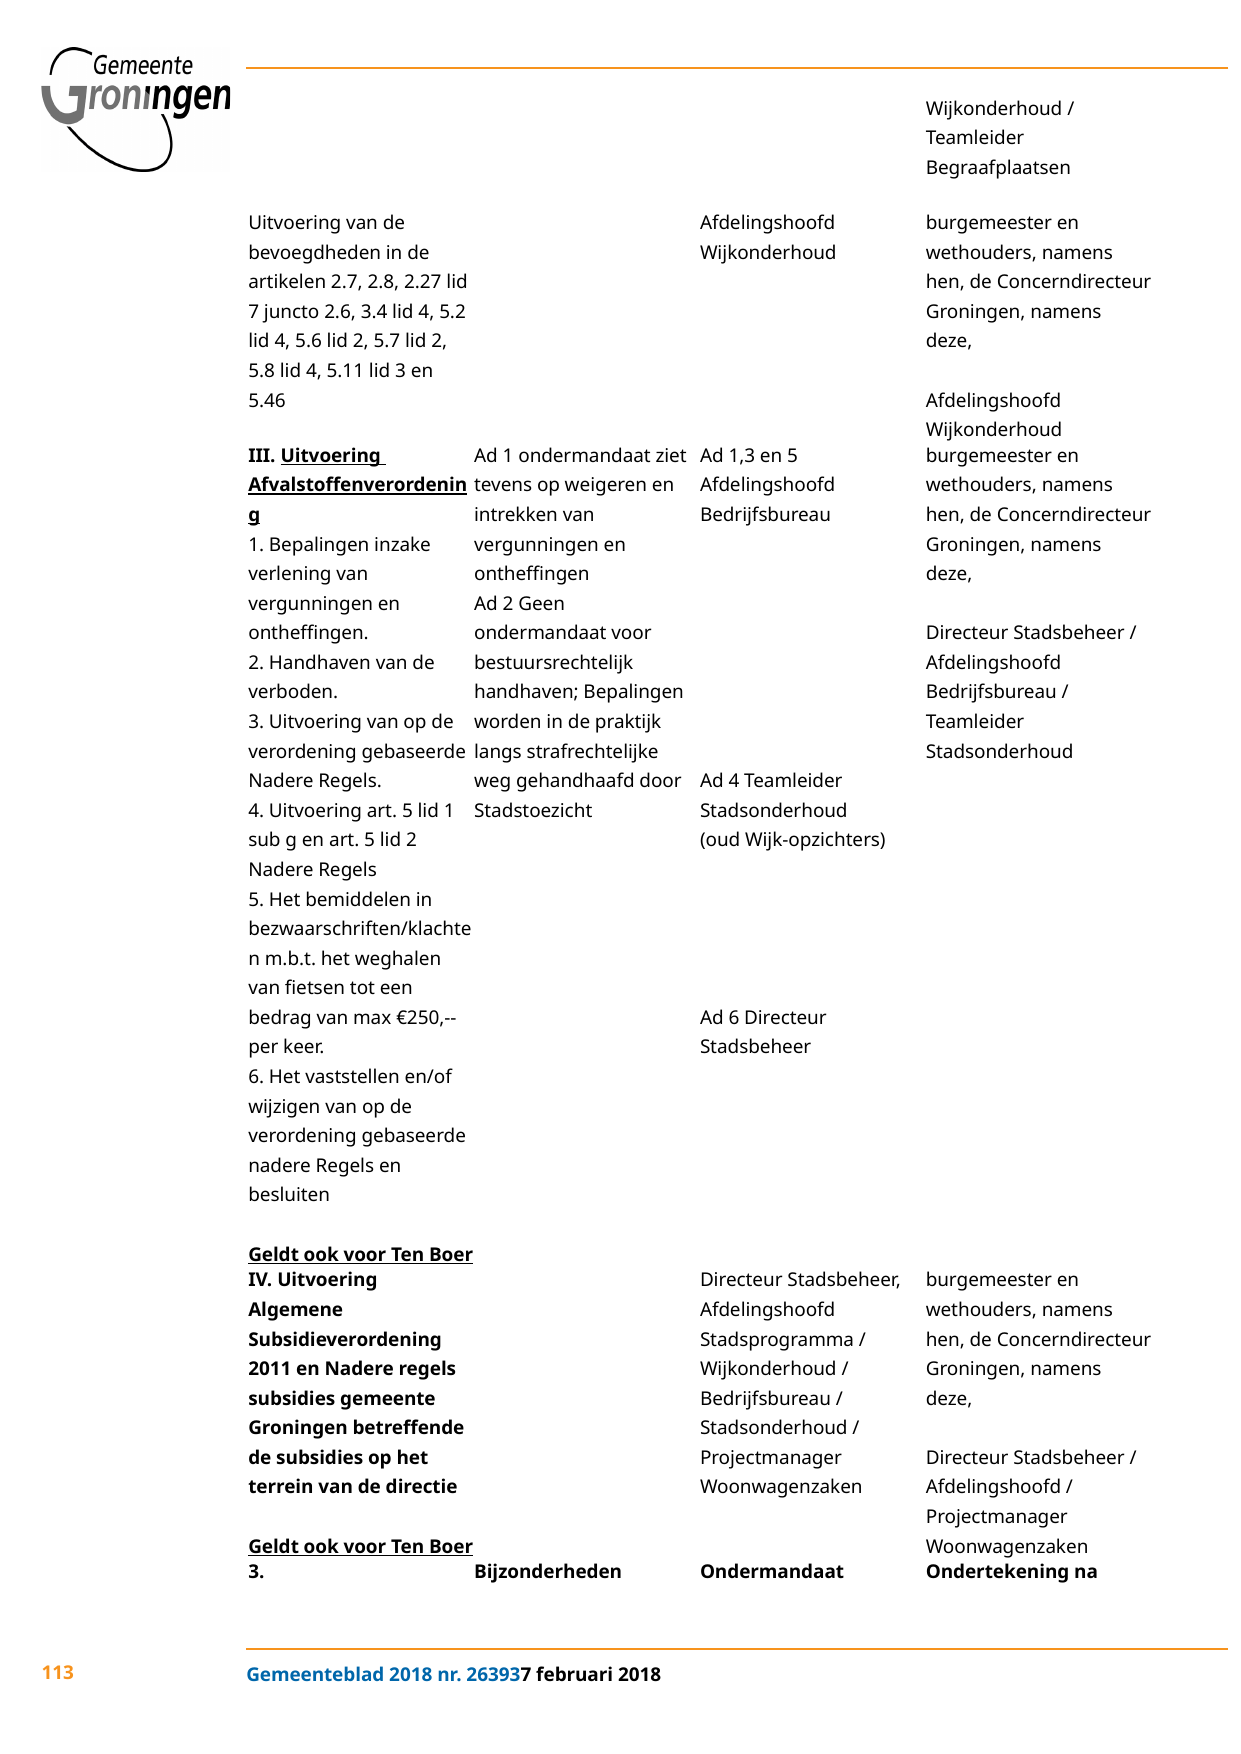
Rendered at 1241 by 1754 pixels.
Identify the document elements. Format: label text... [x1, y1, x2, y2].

table_cell Ad 1 ondermandaat ziet tevens op weigeren en intrekken van vergunningen en ontheffingen Ad 2 Geen ondermandaat voor bestuursrechtelijk handhaven; Bepalingen worden in de praktijk langs strafrechtelijke weg gehandhaafd door Stadstoezicht [474, 442, 700, 1267]
table_cell IV. Uitvoering Algemene Subsidieverordening 2011 en Nadere regels subsidies gemeente Groningen betreffende de subsidies op het terrein van de directie Geldt ook voor Ten Boer [248, 1267, 474, 1558]
table_cell III. Uitvoering Afvalstoffenverordening 1. Bepalingen inzake verlening van vergunningen en ontheffingen. 2. Handhaven van de verboden. 3. Uitvoering van op de verordening gebaseerde Nadere Regels. 4. Uitvoering art. 5 lid 1 sub g en art. 5 lid 2 Nadere Regels 5. Het bemiddelen in bezwaarschriften/klachten m.b.t. het weghalen van fietsen tot een bedrag van max €250,-- per keer. 6. Het vaststellen en/of wijzigen van op de verordening gebaseerde nadere Regels en besluiten Geldt ook voor Ten Boer [248, 442, 474, 1267]
table_cell Ondertekening na [926, 1559, 1152, 1584]
picture [41, 47, 231, 172]
table_cell [474, 209, 700, 442]
table_cell burgemeester en wethouders, namens hen, de Concerndirecteur Groningen, namens deze, Directeur Stadsbeheer / Afdelingshoofd / Projectmanager Woonwagenzaken [926, 1267, 1152, 1558]
table_cell 3. [248, 1559, 474, 1584]
table_cell Bijzonderheden [474, 1559, 700, 1584]
table_cell Ondermandaat [700, 1559, 926, 1584]
table_cell [474, 95, 700, 209]
table_cell Ad 1,3 en 5 Afdelingshoofd Bedrijfsbureau Ad 4 Teamleider Stadsonderhoud (oud Wijk-opzichters) Ad 6 Directeur Stadsbeheer [700, 442, 926, 1267]
table_cell burgemeester en wethouders, namens hen, de Concerndirecteur Groningen, namens deze, Afdelingshoofd Wijkonderhoud [926, 209, 1152, 442]
table_cell [248, 95, 474, 209]
table_cell [474, 1267, 700, 1558]
table_cell [700, 95, 926, 209]
table_cell Directeur Stadsbeheer, Afdelingshoofd Stadsprogramma / Wijkonderhoud / Bedrijfsbureau / Stadsonderhoud / Projectmanager Woonwagenzaken [700, 1267, 926, 1558]
table_cell Wijkonderhoud / Teamleider Begraafplaatsen [926, 95, 1152, 209]
table_cell burgemeester en wethouders, namens hen, de Concerndirecteur Groningen, namens deze, Directeur Stadsbeheer / Afdelingshoofd Bedrijfsbureau / Teamleider Stadsonderhoud [926, 442, 1152, 1267]
table_cell Afdelingshoofd Wijkonderhoud [700, 209, 926, 442]
table_cell Uitvoering van de bevoegdheden in de artikelen 2.7, 2.8, 2.27 lid 7 juncto 2.6, 3.4 lid 4, 5.2 lid 4, 5.6 lid 2, 5.7 lid 2, 5.8 lid 4, 5.11 lid 3 en 5.46 [248, 209, 474, 442]
